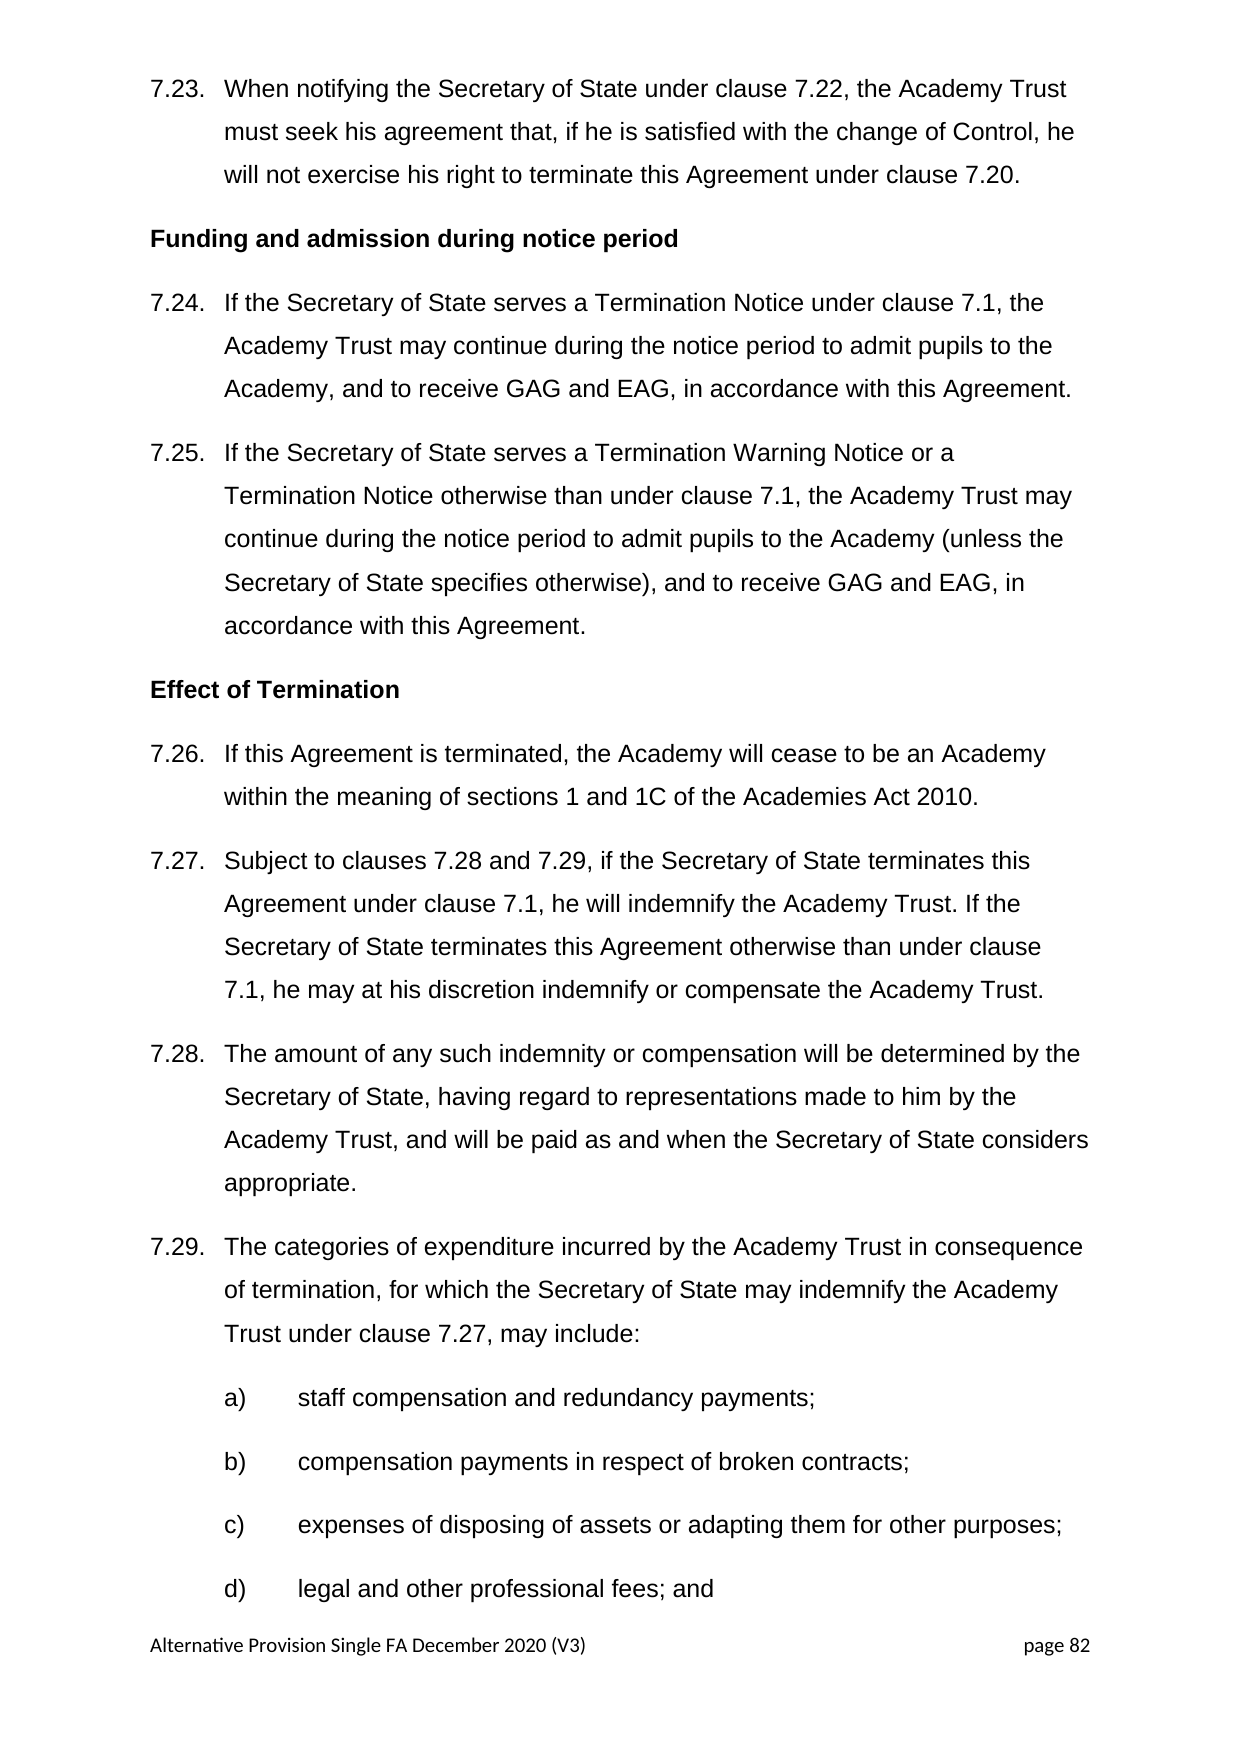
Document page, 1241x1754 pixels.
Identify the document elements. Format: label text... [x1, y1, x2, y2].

list The categories of expenditure incurred by the Academy Trust in consequence of termination, for which the Secretary of State may indemnify the Academy Trust under clause 7.27, may include: [150, 1232, 1090, 1347]
list If the Secretary of State serves a Termination Warning Notice or a Termination Notice otherwise than under clause 7.1, the Academy Trust may continue during the notice period to admit pupils to the Academy (unless the Secretary of State specifies otherwise), and to receive GAG and EAG, in accordance with this Agreement. [150, 438, 1090, 639]
list staff compensation and redundancy payments; [224, 1382, 1090, 1411]
list legal and other professional fees; and [224, 1574, 1090, 1603]
list expenses of disposing of assets or adapting them for other purposes; [224, 1510, 1090, 1539]
list When notifying the Secretary of State under clause 7.22, the Academy Trust must seek his agreement that, if he is satisfied with the change of Control, he will not exercise his right to terminate this Agreement under clause 7.20. [150, 74, 1090, 189]
list If the Secretary of State serves a Termination Notice under clause 7.1, the Academy Trust may continue during the notice period to admit pupils to the Academy, and to receive GAG and EAG, in accordance with this Agreement. [150, 288, 1090, 403]
list The amount of any such indemnity or compensation will be determined by the Secretary of State, having regard to representations made to him by the Academy Trust, and will be paid as and when the Secretary of State considers appropriate. [150, 1039, 1090, 1197]
list compensation payments in respect of broken contracts; [224, 1446, 1090, 1475]
subtitle Effect of Termination [150, 674, 1090, 703]
subtitle Funding and admission during notice period [150, 224, 1090, 253]
list If this Agreement is terminated, the Academy will cease to be an Academy within the meaning of sections 1 and 1C of the Academies Act 2010. [150, 738, 1090, 810]
list Subject to clauses 7.28 and 7.29, if the Secretary of State terminates this Agreement under clause 7.1, he will indemnify the Academy Trust. If the Secretary of State terminates this Agreement otherwise than under clause 7.1, he may at his discretion indemnify or compensate the Academy Trust. [150, 846, 1090, 1004]
